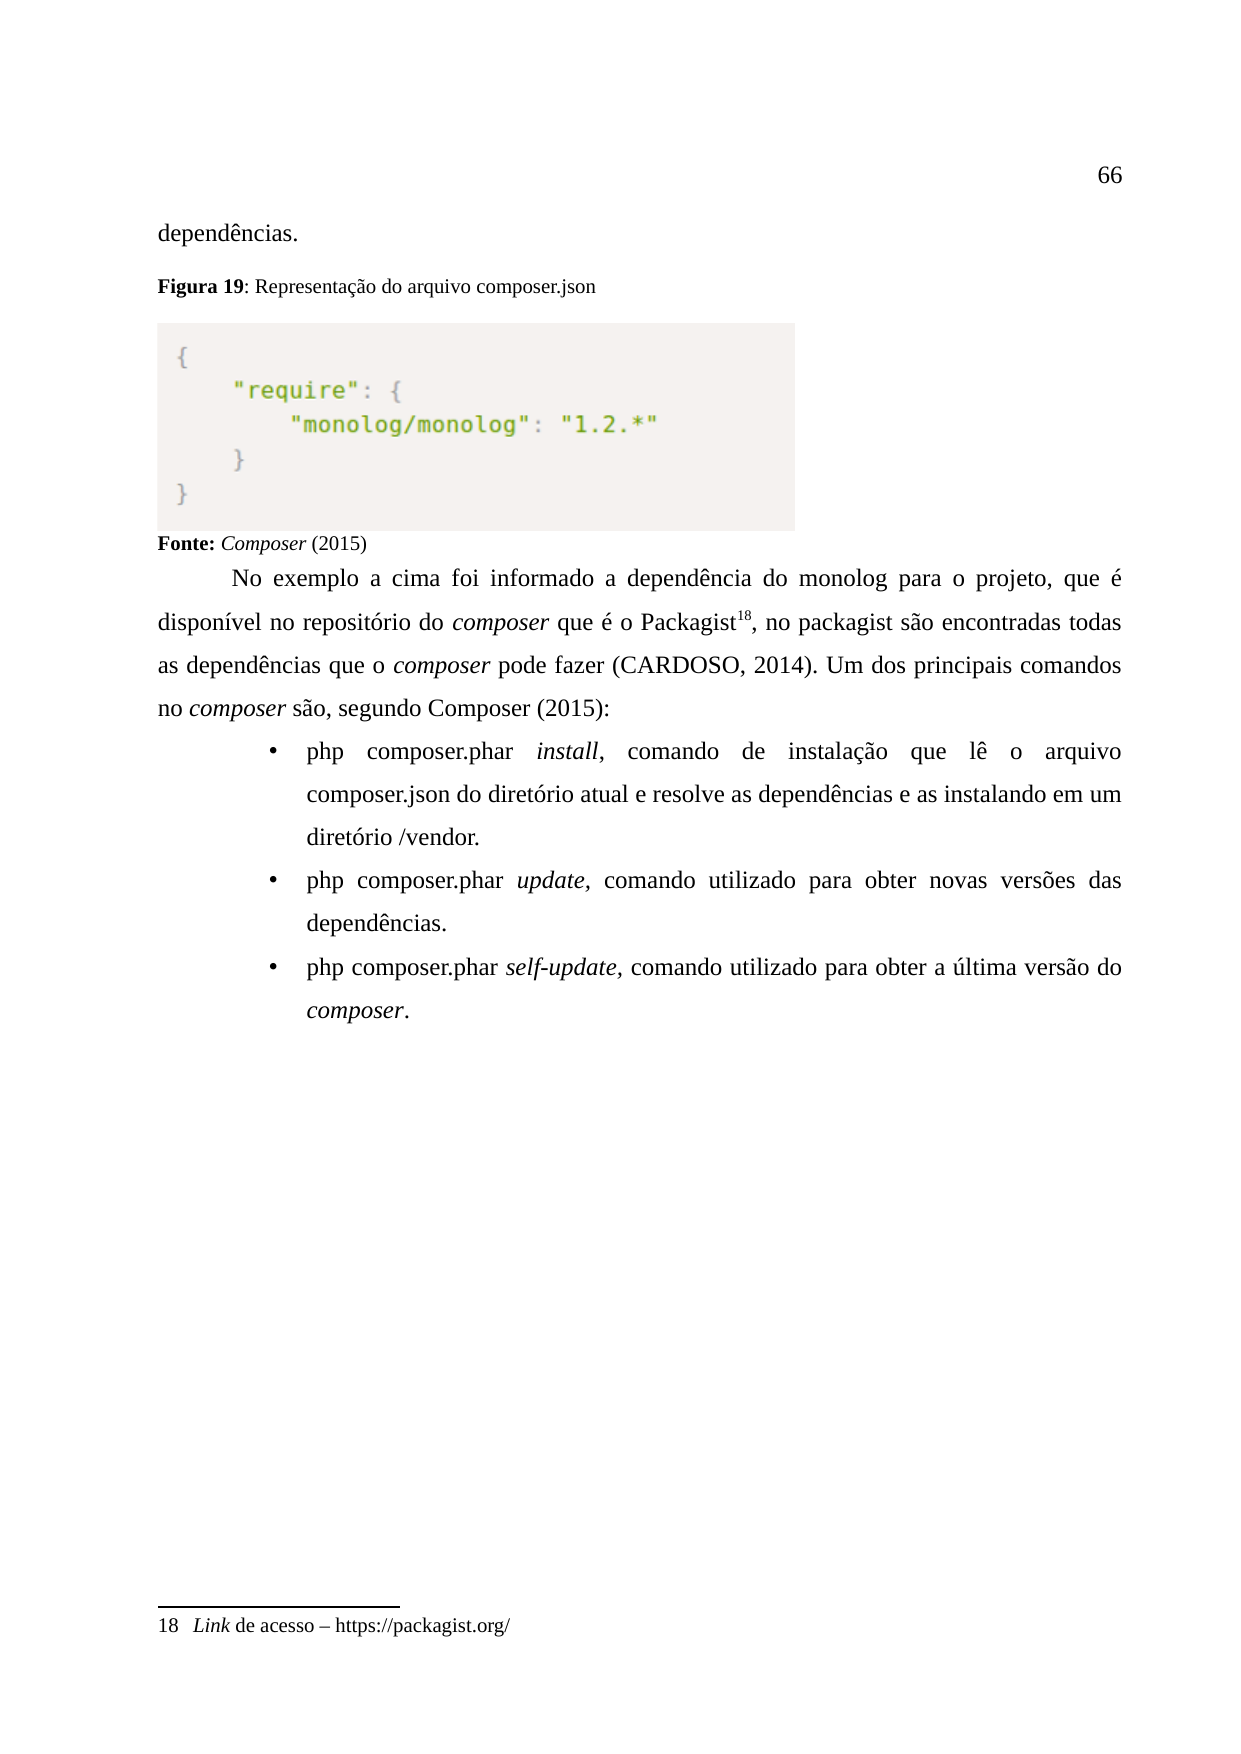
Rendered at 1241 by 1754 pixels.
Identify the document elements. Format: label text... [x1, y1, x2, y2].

text No exemplo a cima foi informado a dependência do monolog para o projeto, que é disponível no repositório do composer que é o Packagist, no packagist são encontradas todas as dependências que o composer pode fazer (CARDOSO, 2014). Um dos principais comandos no composer são, segundo Composer (2015): [158, 563, 1122, 722]
text Fonte: Composer (2015) [157, 531, 795, 555]
picture [157, 323, 795, 531]
list php composer.phar install, comando de instalação que lê o arquivo composer.json do diretório atual e resolve as dependências e as instalando em um diretório /vendor. [269, 736, 1122, 851]
text Figura 19: Representação do arquivo composer.json [157, 274, 795, 298]
list php composer.phar update, comando utilizado para obter novas versões das dependências. [269, 865, 1122, 937]
text Link de acesso – https://packagist.org/ [158, 1613, 1122, 1637]
list php composer.phar self-update, comando utilizado para obter a última versão do composer. [269, 952, 1122, 1023]
text dependências. [158, 218, 1122, 247]
